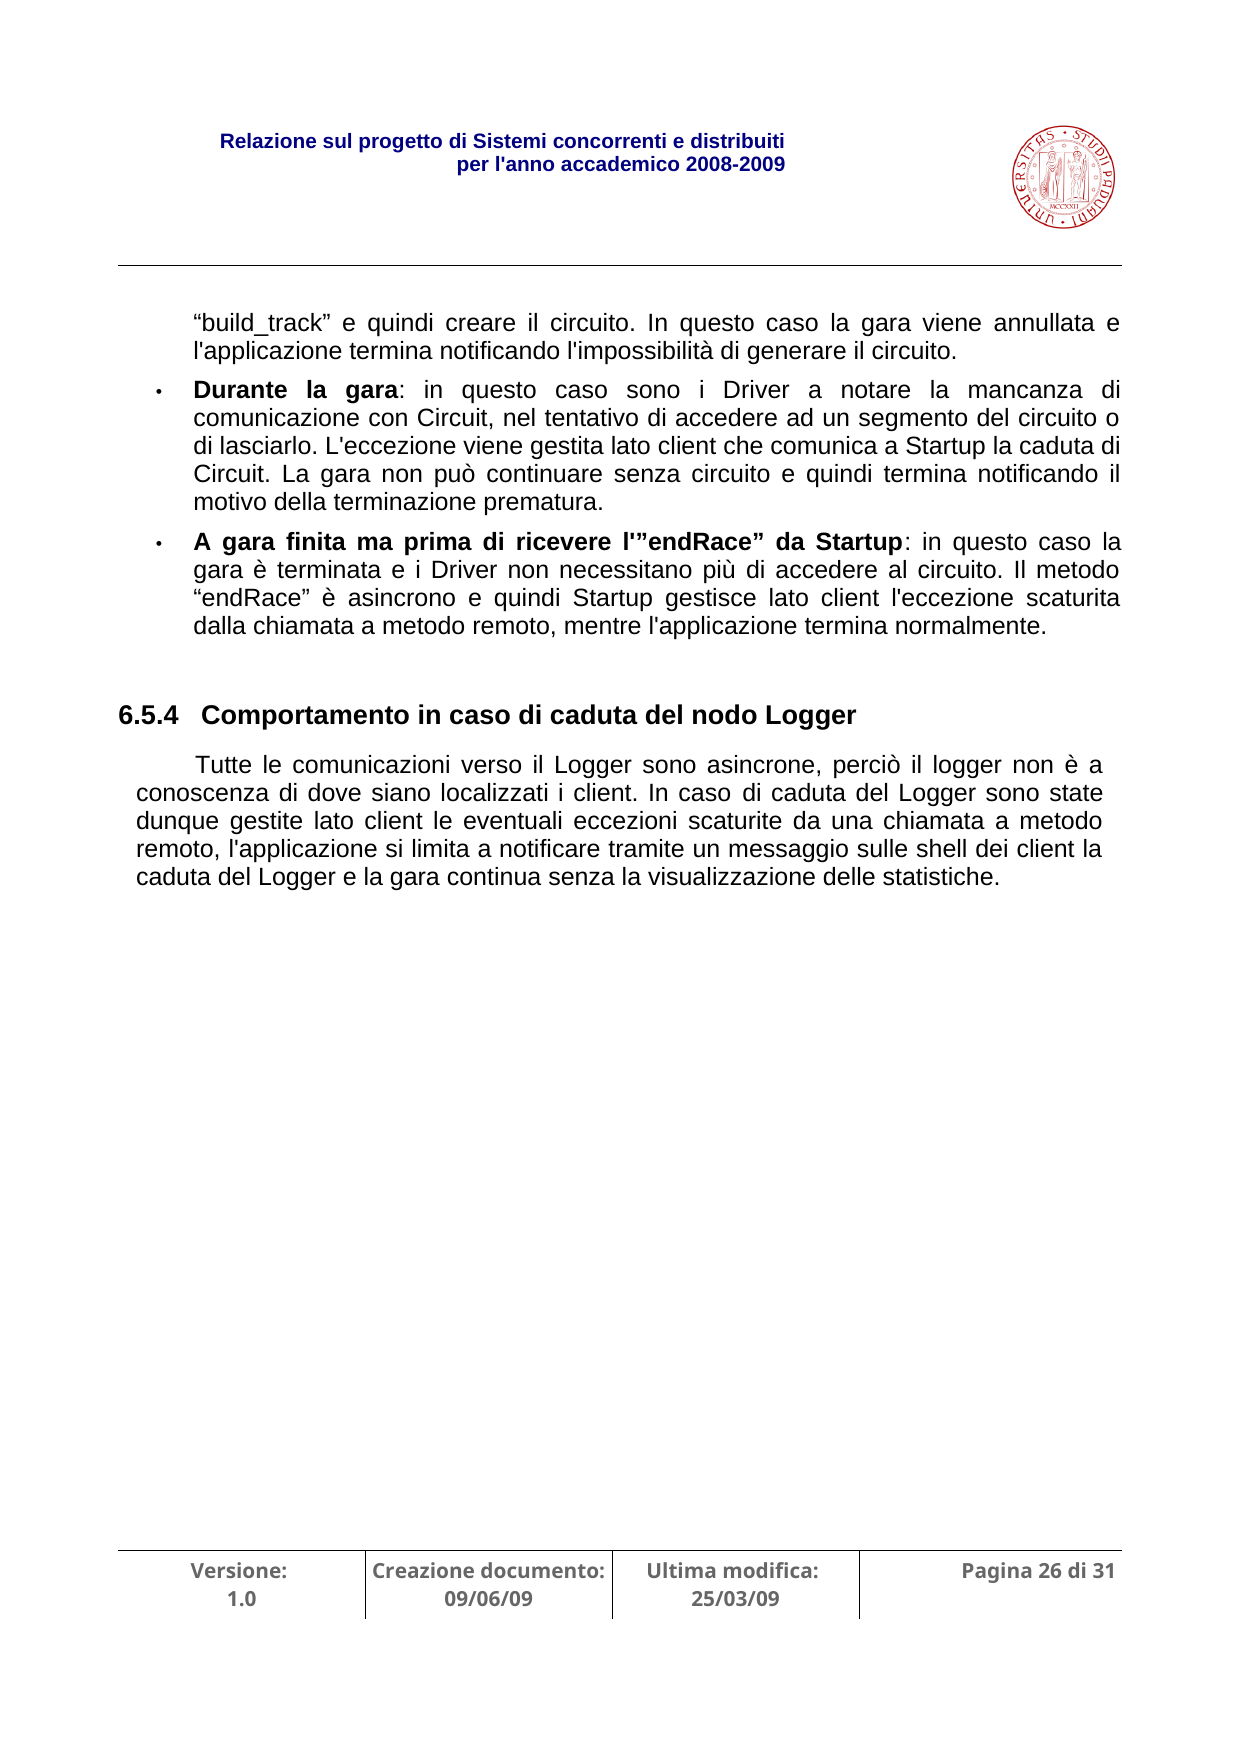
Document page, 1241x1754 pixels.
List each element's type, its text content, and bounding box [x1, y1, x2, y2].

subtitle Comportamento in caso di caduta del nodo Logger [118, 700, 1122, 730]
text Tutte le comunicazioni verso il Logger sono asincrone, perciò il logger non è a conoscenza di dove siano localizzati i client. In caso di caduta del Logger sono state dunque gestite lato client le eventuali eccezioni scaturite da una chiamata a metodo remoto, l'applicazione si limita a notificare tramite un messaggio sulle shell dei client la caduta del Logger e la gara continua senza la visualizzazione delle statistiche. [136, 751, 1104, 891]
picture [1010, 123, 1117, 231]
list A gara finita ma prima di ricevere l'”endRace” da Startup: in questo caso la gara è terminata e i Driver non necessitano più di accedere al circuito. Il metodo “endRace” è asincrono e quindi Startup gestisce lato client l'eccezione scaturita dalla chiamata a metodo remoto, mentre l'applicazione termina normalmente. [156, 528, 1122, 639]
list “build_track” e quindi creare il circuito. In questo caso la gara viene annullata e l'applicazione termina notificando l'impossibilità di generare il circuito. [156, 309, 1122, 364]
list Durante la gara: in questo caso sono i Driver a notare la mancanza di comunicazione con Circuit, nel tentativo di accedere ad un segmento del circuito o di lasciarlo. L'eccezione viene gestita lato client che comunica a Startup la caduta di Circuit. La gara non può continuare senza circuito e quindi termina notificando il motivo della terminazione prematura. [156, 376, 1122, 516]
